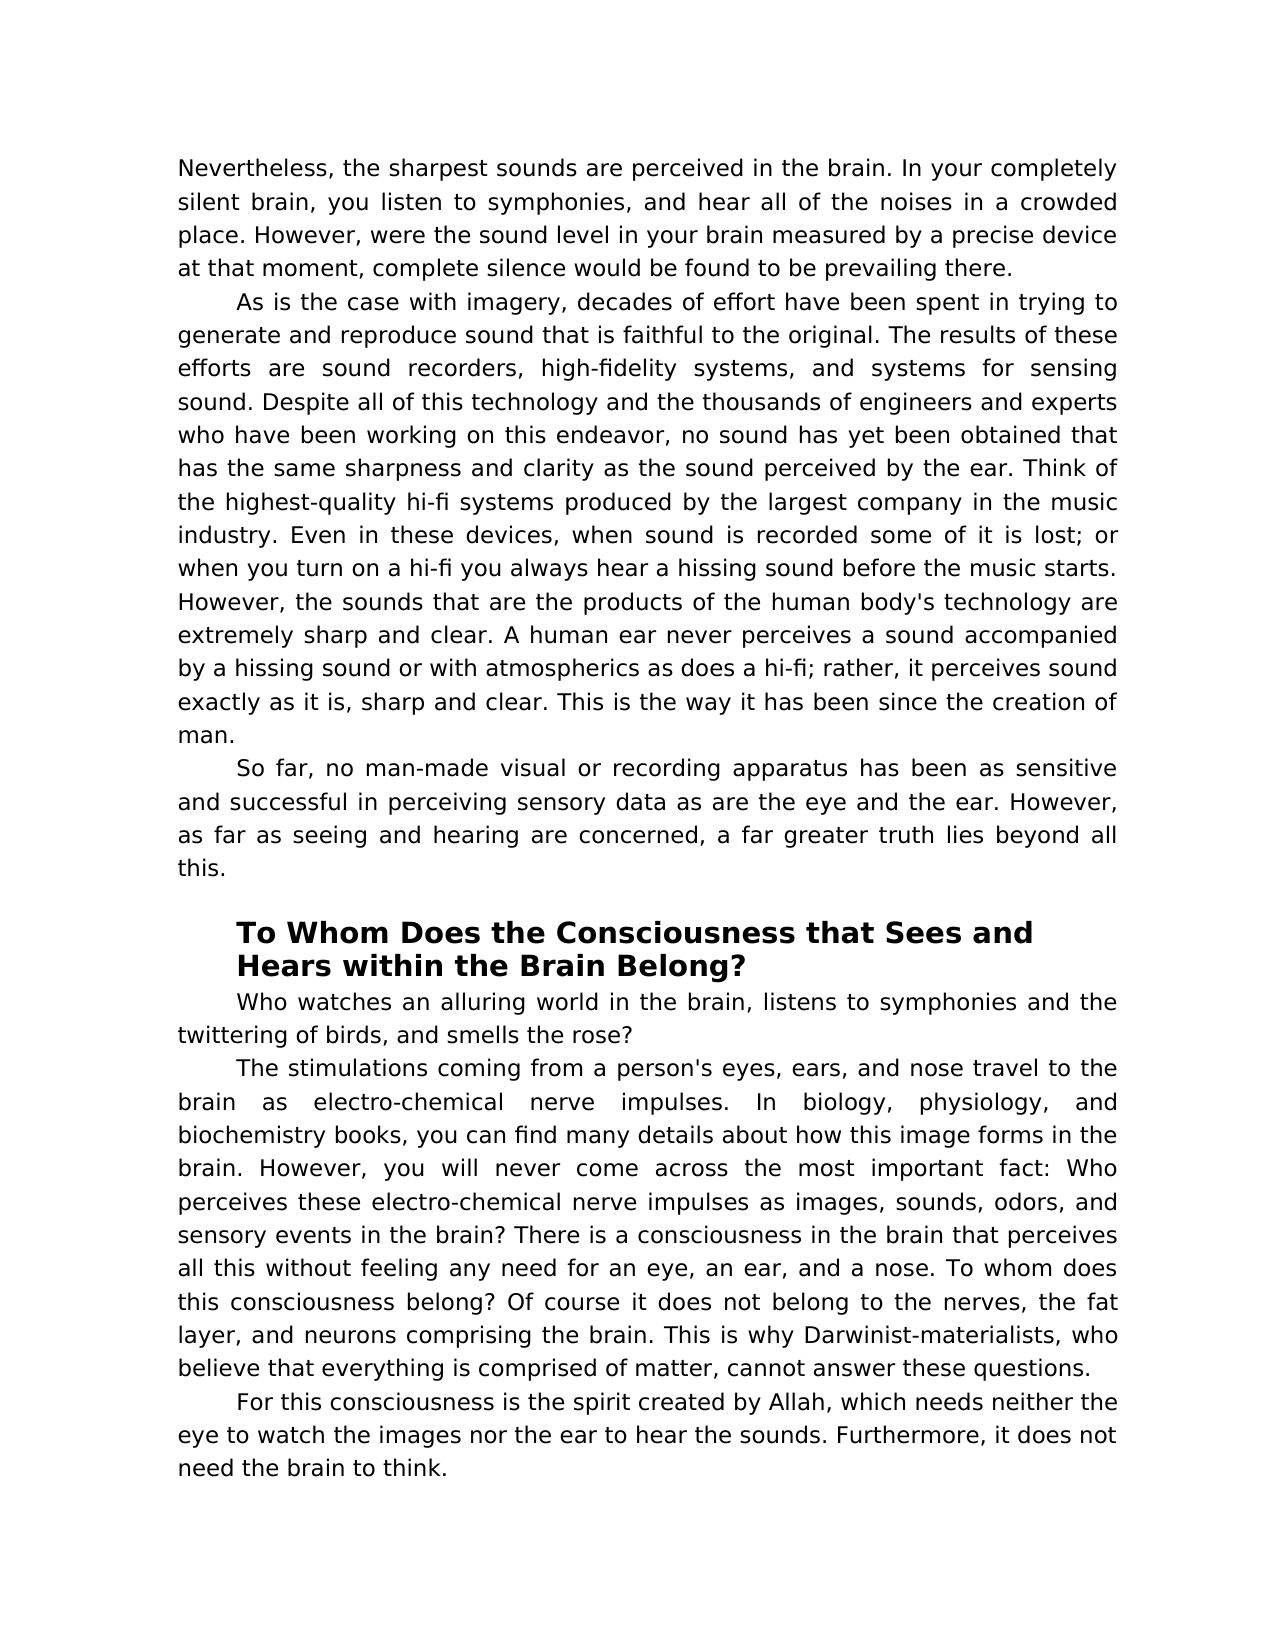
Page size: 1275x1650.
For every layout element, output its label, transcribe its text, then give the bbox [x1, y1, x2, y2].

text To Whom Does the Consciousness that Sees and [177, 917, 1119, 950]
text As is the case with imagery, decades of effort have been spent in trying to generate and reproduce sound that is faithful to the original. The results of these efforts are sound recorders, high-fidelity systems, and systems for sensing sound. Despite all of this technology and the thousands of engineers and experts who have been working on this endeavor, no sound has yet been obtained that has the same sharpness and clarity as the sound perceived by the ear. Think of the highest-quality hi-fi systems produced by the largest company in the music industry. Even in these devices, when sound is recorded some of it is lost; or when you turn on a hi-fi you always hear a hissing sound before the music starts. However, the sounds that are the products of the human body's technology are extremely sharp and clear. A human ear never perceives a sound accompanied by a hissing sound or with atmospherics as does a hi-fi; rather, it perceives sound exactly as it is, sharp and clear. This is the way it has been since the creation of man. [177, 283, 1119, 750]
text So far, no man-made visual or recording apparatus has been as sensitive and successful in perceiving sensory data as are the eye and the ear. However, as far as seeing and hearing are concerned, a far greater truth lies beyond all this. [177, 750, 1119, 883]
text Nevertheless, the sharpest sounds are perceived in the brain. In your completely silent brain, you listen to symphonies, and hear all of the noises in a crowded place. However, were the sound level in your brain measured by a precise device at that moment, complete silence would be found to be prevailing there. [177, 150, 1119, 283]
text Hears within the Brain Belong? [177, 950, 1119, 983]
text Who watches an alluring world in the brain, listens to symphonies and the twittering of birds, and smells the rose? [177, 983, 1119, 1050]
text The stimulations coming from a person's eyes, ears, and nose travel to the brain as electro-chemical nerve impulses. In biology, physiology, and biochemistry books, you can find many details about how this image forms in the brain. However, you will never come across the most important fact: Who perceives these electro-chemical nerve impulses as images, sounds, odors, and sensory events in the brain? There is a consciousness in the brain that perceives all this without feeling any need for an eye, an ear, and a nose. To whom does this consciousness belong? Of course it does not belong to the nerves, the fat layer, and neurons comprising the brain. This is why Darwinist-materialists, who believe that everything is comprised of matter, cannot answer these questions. [177, 1050, 1119, 1383]
text For this consciousness is the spirit created by Allah, which needs neither the eye to watch the images nor the ear to hear the sounds. Furthermore, it does not need the brain to think. [177, 1383, 1119, 1483]
